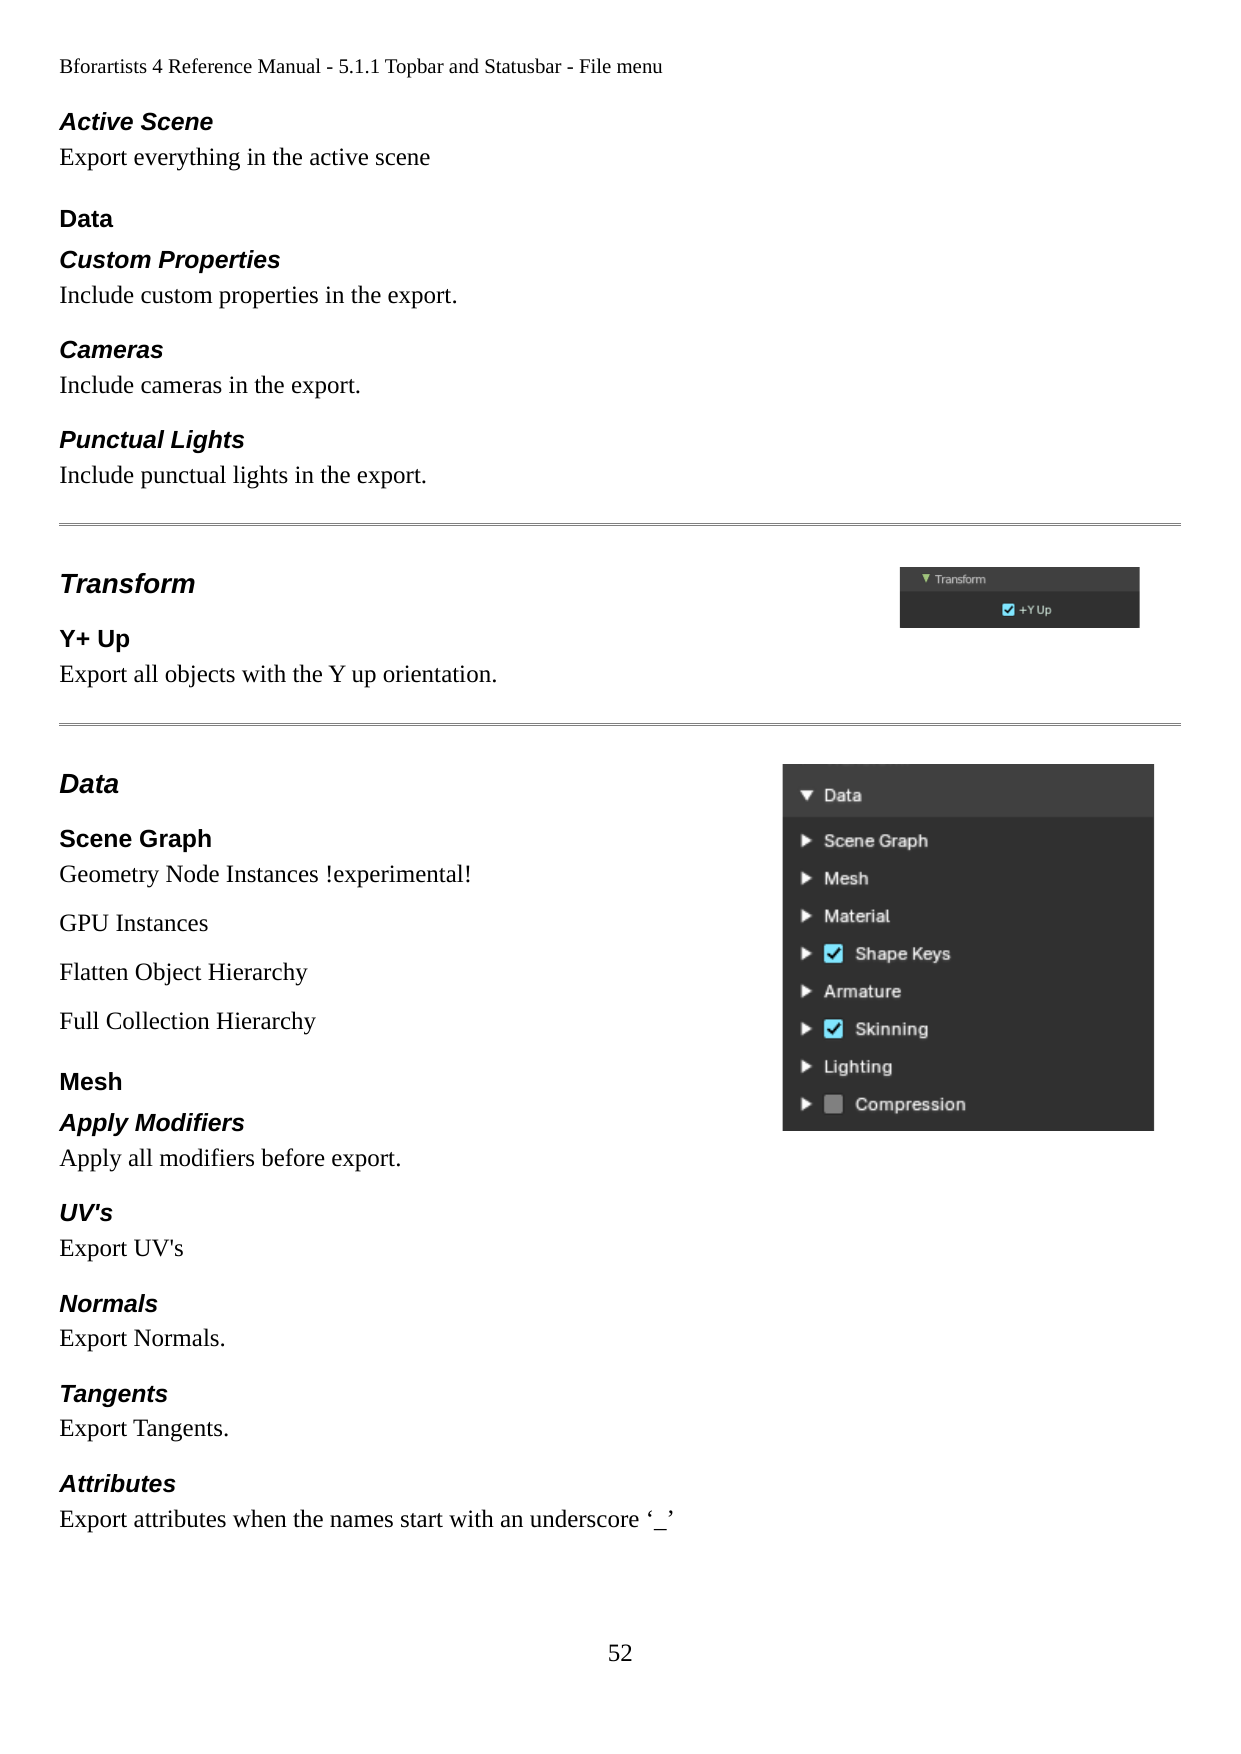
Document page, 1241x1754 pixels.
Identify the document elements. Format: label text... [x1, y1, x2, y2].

subtitle Punctual Lights [59, 425, 1181, 454]
subtitle Attributes [59, 1469, 1181, 1497]
subtitle Y+ Up [59, 624, 1181, 653]
text Export Normals. [59, 1323, 1181, 1352]
text Include custom properties in the export. [59, 280, 1181, 308]
text [1155, 908, 1181, 936]
text Export everything in the active scene [59, 142, 1181, 171]
subtitle Custom Properties [59, 245, 1181, 273]
text Flatten Object Hierarchy [59, 957, 782, 986]
subtitle Data [59, 204, 1181, 232]
subtitle Mesh [59, 1067, 782, 1096]
picture [899, 567, 1140, 628]
subtitle Normals [59, 1289, 1181, 1317]
picture [782, 764, 1155, 1131]
subtitle [1155, 824, 1181, 852]
text Export all objects with the Y up orientation. [59, 659, 1181, 688]
text Export UV's [59, 1233, 1181, 1262]
text Include cameras in the export. [59, 370, 1181, 398]
text [1155, 1006, 1181, 1034]
subtitle [1155, 767, 1181, 799]
subtitle Transform [59, 568, 899, 599]
subtitle [1140, 568, 1181, 599]
text Export Tangents. [59, 1413, 1181, 1442]
subtitle Data [59, 767, 782, 799]
subtitle UV's [59, 1198, 1181, 1227]
subtitle Apply Modifiers [59, 1108, 1181, 1137]
text Full Collection Hierarchy [59, 1006, 782, 1034]
subtitle Scene Graph [59, 824, 782, 852]
text Export attributes when the names start with an underscore ‘_’ [59, 1504, 1181, 1532]
text Geometry Node Instances !experimental! [59, 859, 782, 887]
subtitle [1155, 1067, 1181, 1096]
subtitle Active Scene [59, 107, 1181, 136]
subtitle Tangents [59, 1379, 1181, 1407]
text Apply all modifiers before export. [59, 1143, 1181, 1172]
text [1155, 957, 1181, 986]
subtitle Cameras [59, 335, 1181, 363]
text GPU Instances [59, 908, 782, 936]
text Include punctual lights in the export. [59, 460, 1181, 489]
